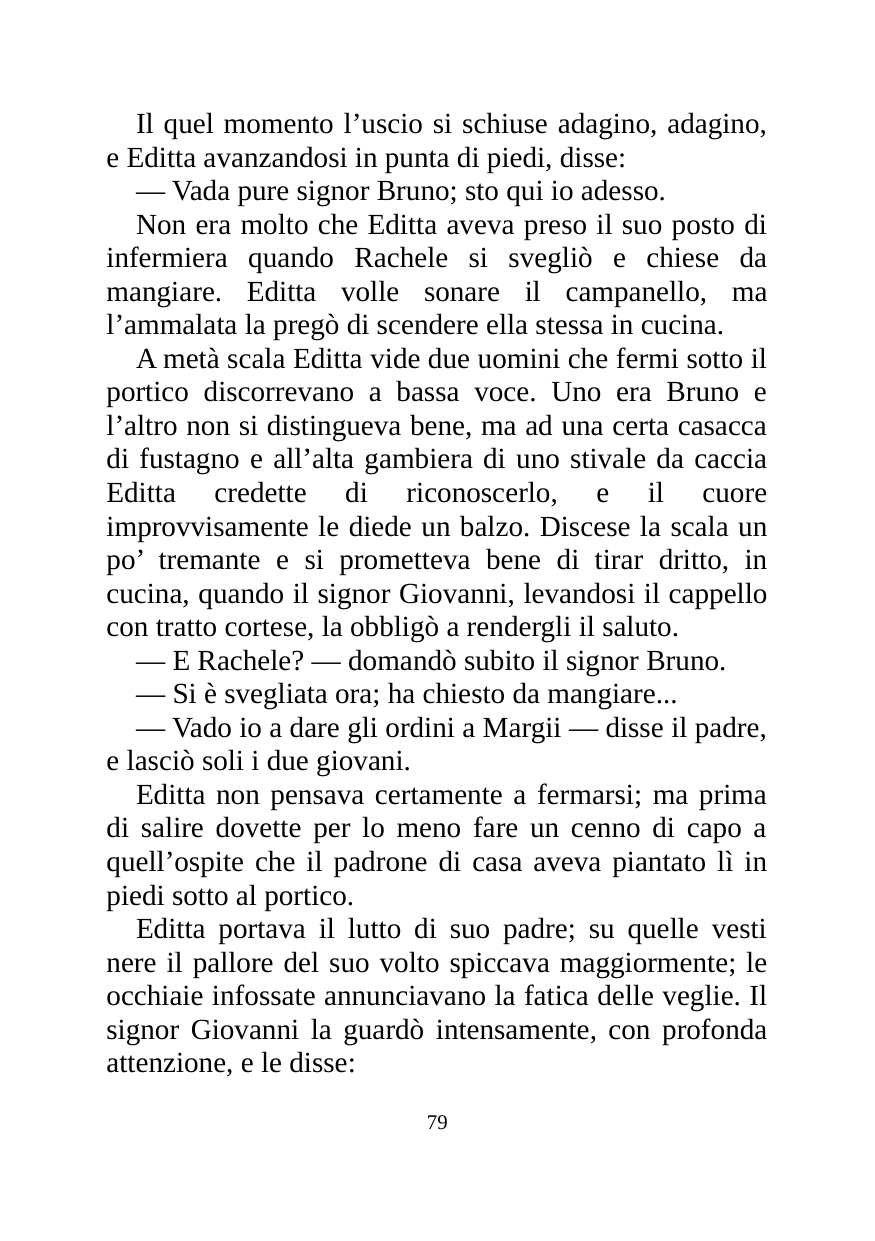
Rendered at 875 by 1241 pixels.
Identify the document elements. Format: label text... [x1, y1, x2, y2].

text A metà scala Editta vide due uomini che fermi sotto il portico discorrevano a bassa voce. Uno era Bruno e l’altro non si distingueva bene, ma ad una certa casacca di fustagno e all’alta gambiera di uno stivale da caccia Editta credette di riconoscerlo, e il cuore improvvisamente le diede un balzo. Discese la scala un po’ tremante e si prometteva bene di tirar dritto, in cucina, quando il signor Giovanni, levandosi il cappello con tratto cortese, la obbligò a rendergli il saluto. [106, 341, 768, 643]
text — Vado io a dare gli ordini a Margii — disse il padre, e lasciò soli i due giovani. [106, 710, 768, 777]
text Il quel momento l’uscio si schiuse adagino, adagino, e Editta avanzandosi in punta di piedi, disse: [106, 106, 768, 173]
text — Si è svegliata ora; ha chiesto da mangiare... [106, 676, 768, 710]
text — Vada pure signor Bruno; sto qui io adesso. [106, 173, 768, 207]
text Editta non pensava certamente a fermarsi; ma prima di salire dovette per lo meno fare un cenno di capo a quell’ospite che il padrone di casa aveva piantato lì in piedi sotto al portico. [106, 777, 768, 911]
text Editta portava il lutto di suo padre; su quelle vesti nere il pallore del suo volto spiccava maggiormente; le occhiaie infossate annunciavano la fatica delle veglie. Il signor Giovanni la guardò intensamente, con profonda attenzione, e le disse: [106, 911, 768, 1079]
text Non era molto che Editta aveva preso il suo posto di infermiera quando Rachele si svegliò e chiese da mangiare. Editta volle sonare il campanello, ma l’ammalata la pregò di scendere ella stessa in cucina. [106, 207, 768, 341]
text — E Rachele? — domandò subito il signor Bruno. [106, 643, 768, 676]
